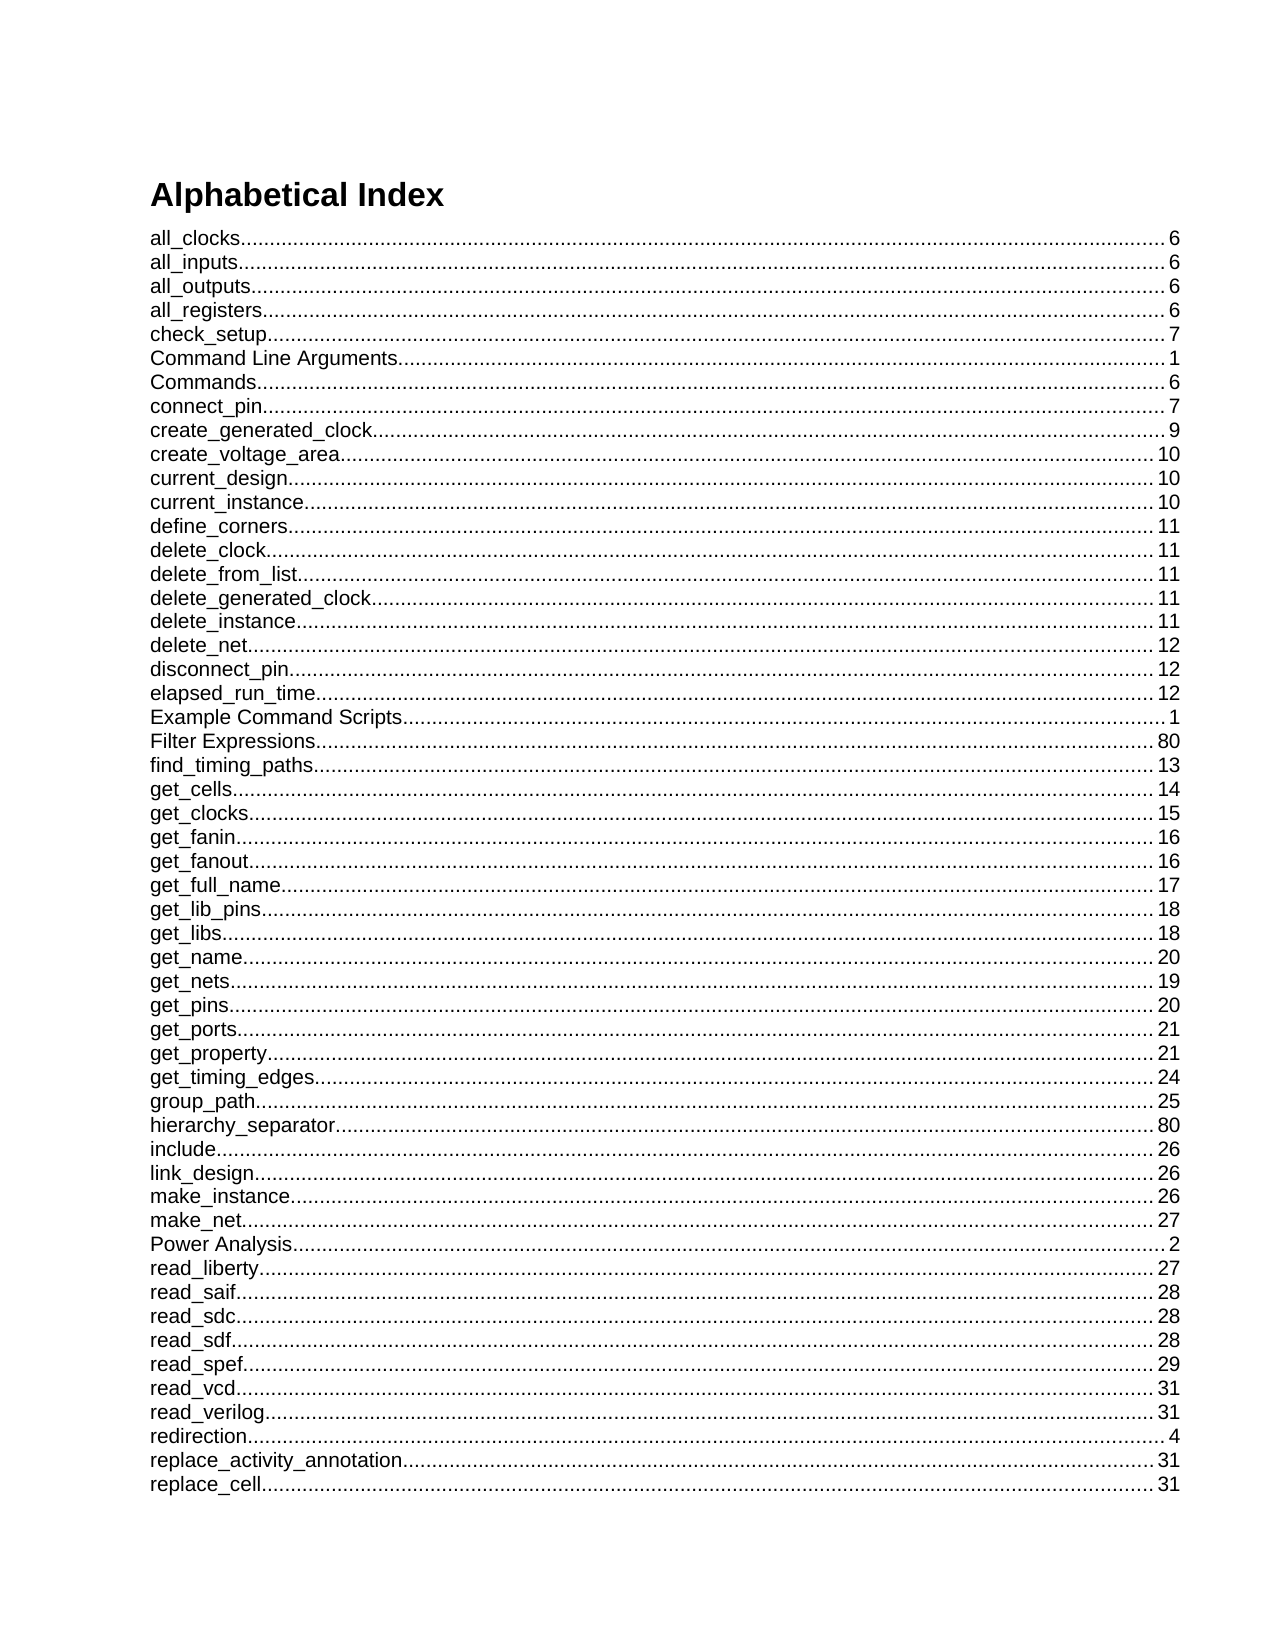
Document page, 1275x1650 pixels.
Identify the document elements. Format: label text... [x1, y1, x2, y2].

text redirection 4 [150, 1424, 1180, 1448]
text make_instance 26 [150, 1184, 1180, 1208]
text Commands 6 [150, 370, 1180, 394]
text connect_pin 7 [150, 394, 1180, 418]
text read_vcd 31 [150, 1376, 1180, 1400]
text define_corners 11 [150, 513, 1180, 537]
text all_clocks 6 [150, 226, 1180, 250]
text delete_net 12 [150, 633, 1180, 657]
text Example Command Scripts 1 [150, 705, 1180, 729]
text current_instance 10 [150, 489, 1180, 513]
text elapsed_run_time 12 [150, 681, 1180, 705]
text current_design 10 [150, 466, 1180, 489]
text all_inputs 6 [150, 250, 1180, 274]
text include 26 [150, 1136, 1180, 1160]
text get_nets 19 [150, 969, 1180, 993]
text read_liberty 27 [150, 1256, 1180, 1280]
text get_cells 14 [150, 777, 1180, 801]
text get_property 21 [150, 1041, 1180, 1064]
text group_path 25 [150, 1088, 1180, 1112]
text Filter Expressions 80 [150, 729, 1180, 753]
text create_generated_clock 9 [150, 418, 1180, 442]
text get_clocks 15 [150, 801, 1180, 825]
text read_verilog 31 [150, 1400, 1180, 1424]
text read_sdc 28 [150, 1304, 1180, 1328]
text replace_activity_annotation 31 [150, 1448, 1180, 1472]
text hierarchy_separator 80 [150, 1112, 1180, 1136]
text read_spef 29 [150, 1352, 1180, 1376]
text get_libs 18 [150, 921, 1180, 945]
subtitle Alphabetical Index [150, 175, 1180, 213]
text check_setup 7 [150, 322, 1180, 346]
text Power Analysis 2 [150, 1232, 1180, 1256]
text make_net 27 [150, 1208, 1180, 1232]
text all_registers 6 [150, 298, 1180, 322]
text link_design 26 [150, 1160, 1180, 1184]
text delete_generated_clock 11 [150, 585, 1180, 609]
text disconnect_pin 12 [150, 657, 1180, 681]
text delete_instance 11 [150, 609, 1180, 633]
text get_timing_edges 24 [150, 1064, 1180, 1088]
text Command Line Arguments 1 [150, 346, 1180, 370]
text delete_from_list 11 [150, 561, 1180, 585]
text get_full_name 17 [150, 873, 1180, 897]
text find_timing_paths 13 [150, 753, 1180, 777]
text replace_cell 31 [150, 1472, 1180, 1496]
text create_voltage_area 10 [150, 442, 1180, 466]
text get_pins 20 [150, 993, 1180, 1017]
text get_lib_pins 18 [150, 897, 1180, 921]
text get_ports 21 [150, 1017, 1180, 1041]
text delete_clock 11 [150, 537, 1180, 561]
text get_fanin 16 [150, 825, 1180, 849]
text read_saif 28 [150, 1280, 1180, 1304]
text all_outputs 6 [150, 274, 1180, 298]
text get_name 20 [150, 945, 1180, 969]
text get_fanout 16 [150, 849, 1180, 873]
text read_sdf 28 [150, 1328, 1180, 1352]
